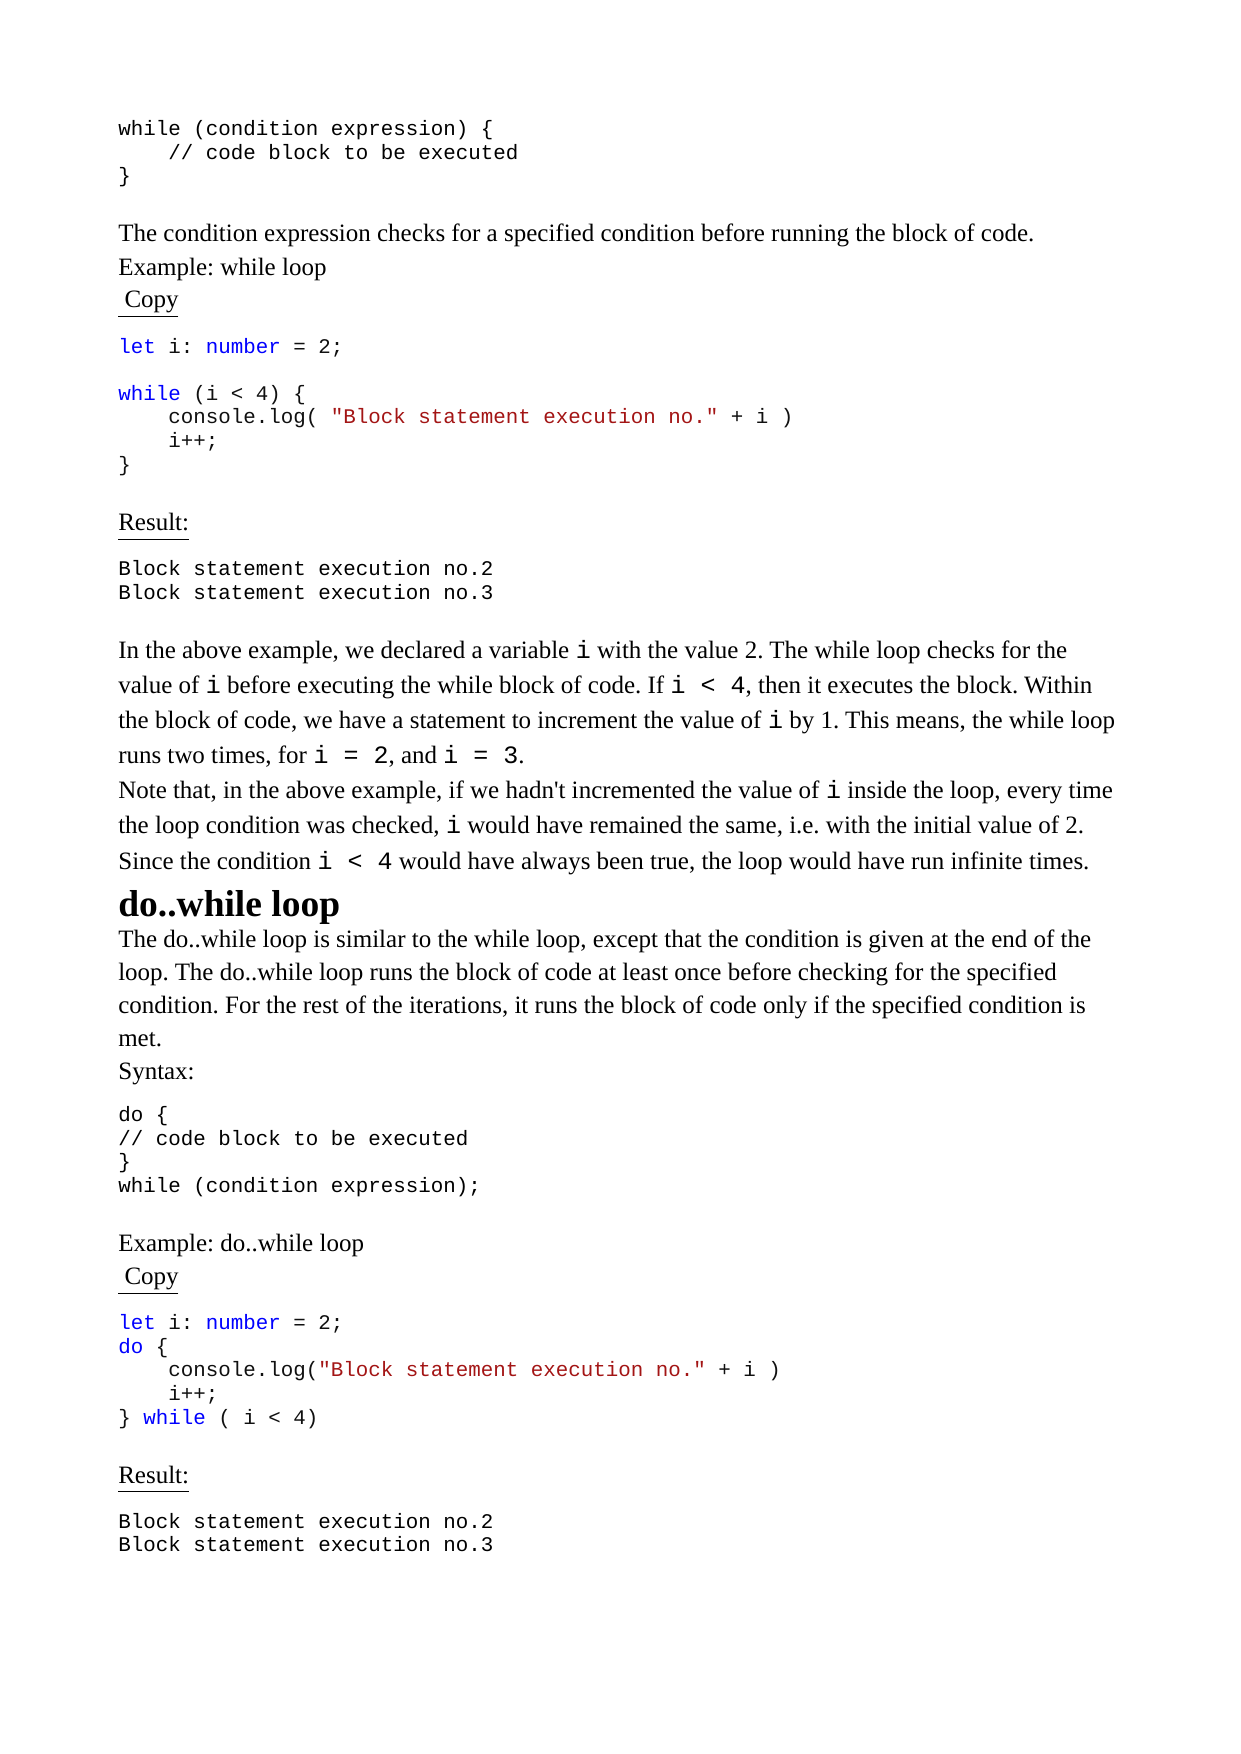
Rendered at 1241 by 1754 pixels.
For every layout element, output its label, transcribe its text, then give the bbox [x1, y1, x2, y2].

text The do..while loop is similar to the while loop, except that the condition is given at the end of the loop. The do..while loop runs the block of code at least once before checking for the specified condition. For the rest of the iterations, it runs the block of code only if the specified condition is met. [118, 924, 1122, 1052]
text Copy [118, 1261, 1122, 1293]
text Block statement execution no.3 [118, 582, 1122, 605]
text Block statement execution no.2 [118, 1511, 1122, 1534]
text while (condition expression) { [118, 118, 1122, 142]
text // code block to be executed [118, 1128, 1122, 1151]
subtitle do..while loop [118, 881, 1122, 924]
text while (condition expression); [118, 1175, 1122, 1198]
text let i: number = 2; [118, 336, 1122, 359]
text Block statement execution no.3 [118, 1534, 1122, 1558]
text do { [118, 1104, 1122, 1128]
text Result: [118, 507, 1122, 539]
text i++; [118, 430, 1122, 454]
text In the above example, we declared a variable i with the value 2. The while loop checks for the value of i before executing the while block of code. If i < 4, then it executes the block. Within the block of code, we have a statement to increment the value of i by 1. This means, the while loop runs two times, for i = 2, and i = 3. [118, 635, 1122, 771]
text } [118, 165, 1122, 189]
text i++; [118, 1383, 1122, 1407]
text } while ( i < 4) [118, 1407, 1122, 1430]
text while (i < 4) { [118, 383, 1122, 407]
text Copy [118, 284, 1122, 316]
text do { [118, 1336, 1122, 1359]
text Example: while loop [118, 252, 1122, 280]
text The condition expression checks for a specified condition before running the block of code. [118, 218, 1122, 247]
text } [118, 1151, 1122, 1175]
text let i: number = 2; [118, 1312, 1122, 1336]
text Result: [118, 1460, 1122, 1492]
text console.log("Block statement execution no." + i ) [118, 1359, 1122, 1383]
text Note that, in the above example, if we hadn't incremented the value of i inside the loop, every time the loop condition was checked, i would have remained the same, i.e. with the initial value of 2. Since the condition i < 4 would have always been true, the loop would have run infinite times. [118, 776, 1122, 877]
text console.log( "Block statement execution no." + i ) [118, 407, 1122, 430]
text Example: do..while loop [118, 1228, 1122, 1257]
text } [118, 454, 1122, 477]
text // code block to be executed [118, 142, 1122, 165]
text Syntax: [118, 1056, 1122, 1085]
text Block statement execution no.2 [118, 558, 1122, 582]
